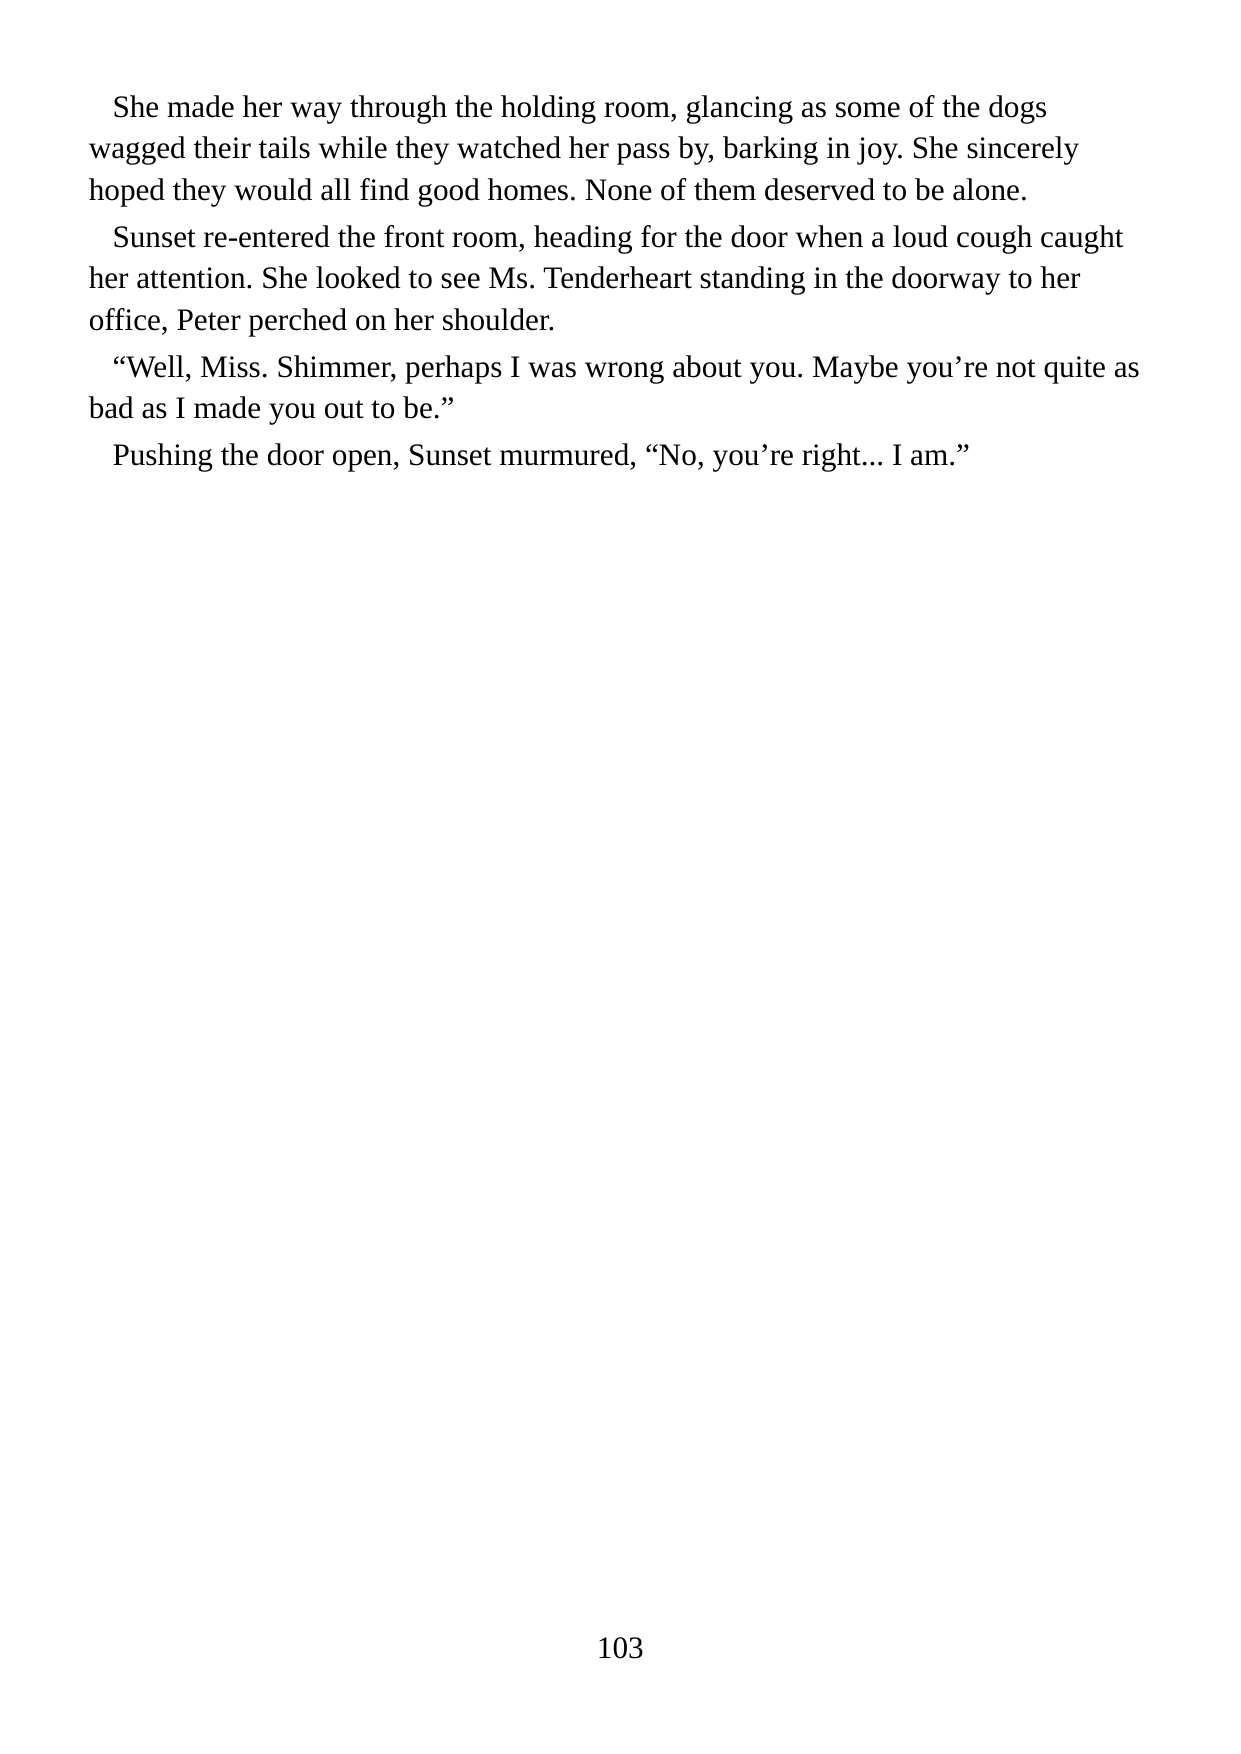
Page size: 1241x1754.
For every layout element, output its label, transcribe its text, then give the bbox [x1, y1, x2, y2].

text She made her way through the holding room, glancing as some of the dogs wagged their tails while they watched her pass by, barking in joy. She sincerely hoped they would all find good homes. None of them deserved to be alone. [88, 88, 1152, 207]
text “Well, Miss. Shimmer, perhaps I was wrong about you. Maybe you’re not quite as bad as I made you out to be.” [88, 348, 1152, 425]
text Sunset re-entered the front room, heading for the door when a loud cough caught her attention. She looked to see Ms. Tenderheart standing in the doorway to her office, Peter perched on her shoulder. [88, 218, 1152, 337]
text Pushing the door open, Sunset murmured, “No, you’re right... I am.” [88, 436, 1152, 472]
